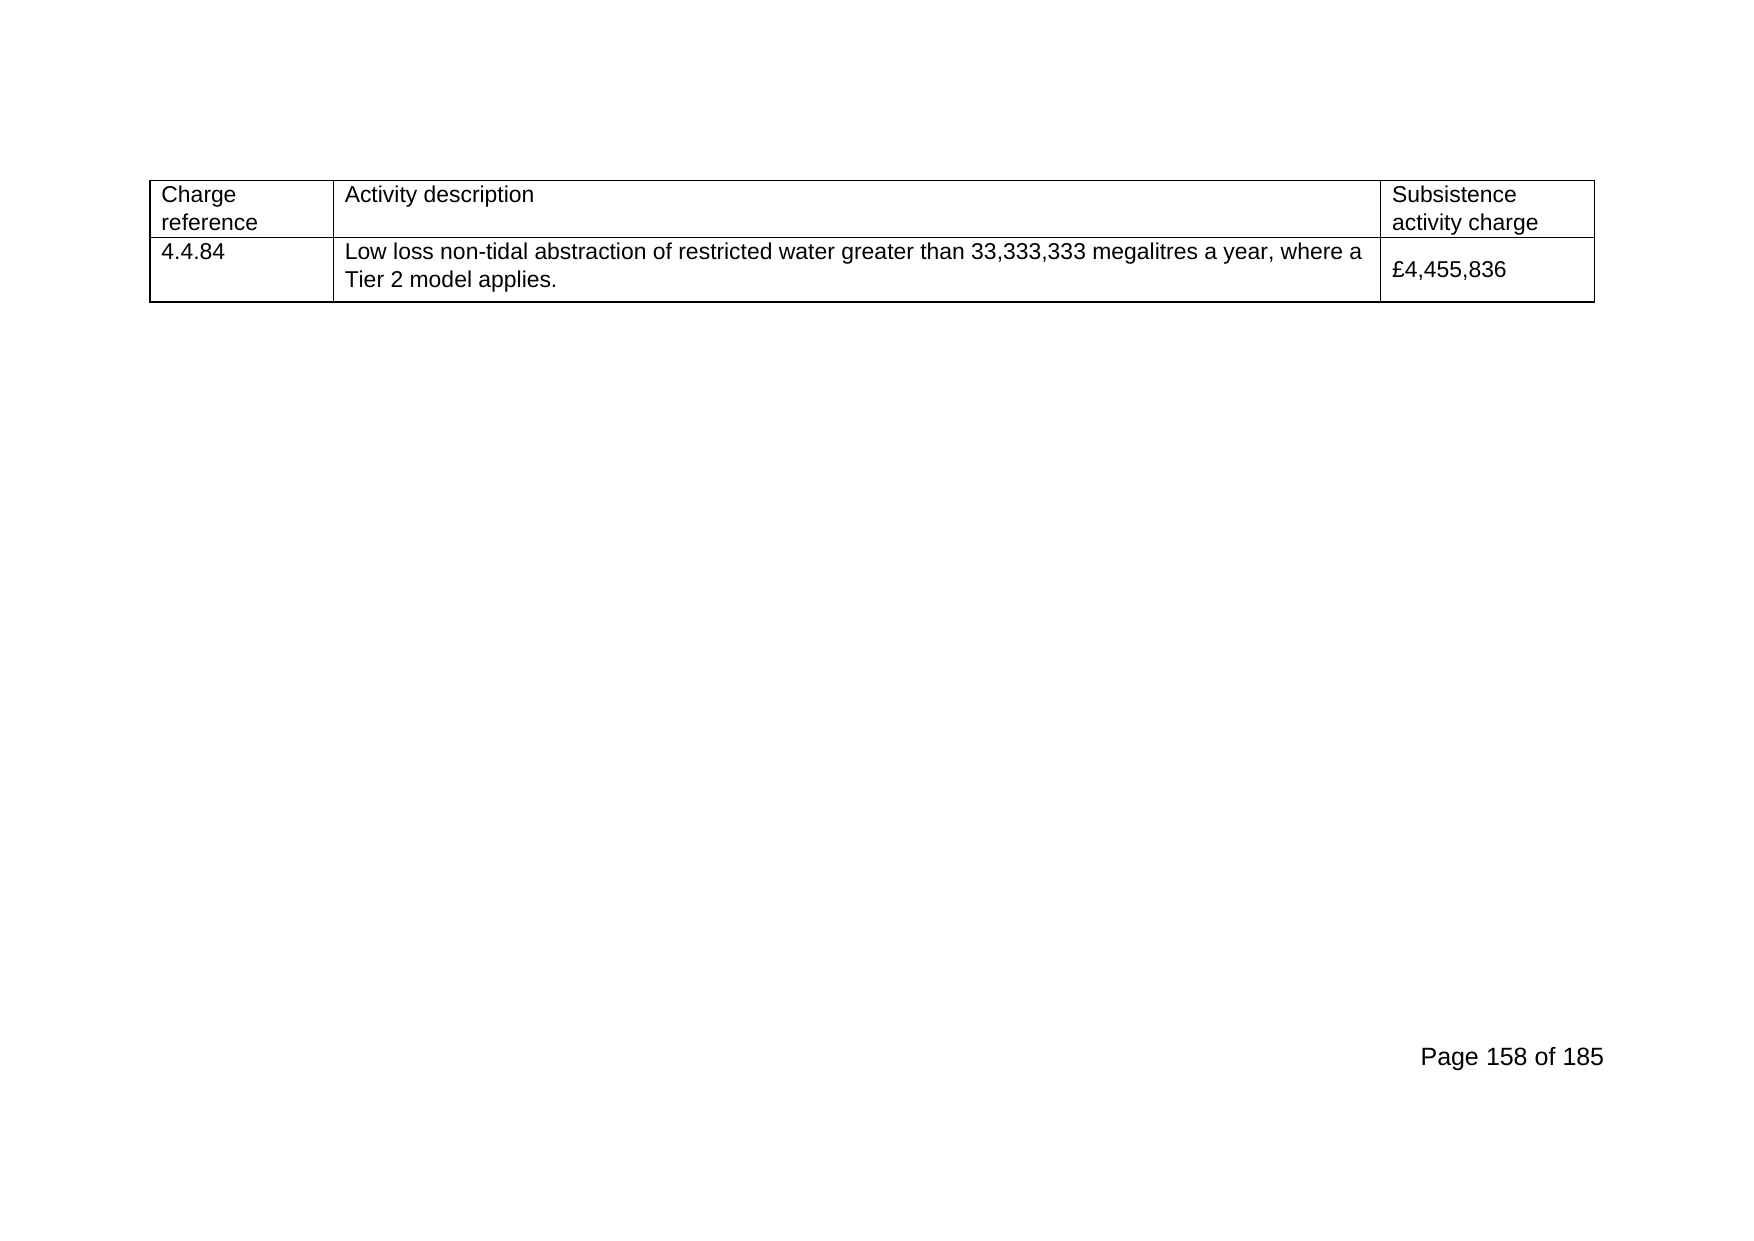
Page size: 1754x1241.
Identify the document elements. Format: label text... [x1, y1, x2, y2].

table_cell £4,455,836 [1381, 238, 1594, 301]
table_cell Low loss non-tidal abstraction of restricted water greater than 33,333,333 megalitres a year, where a Tier 2 model applies. [334, 238, 1380, 301]
table_header Subsistence activity charge [1381, 181, 1594, 237]
table_header Activity description [334, 181, 1380, 237]
table_header Charge reference [151, 181, 333, 237]
table_cell 4.4.84 [151, 238, 333, 301]
